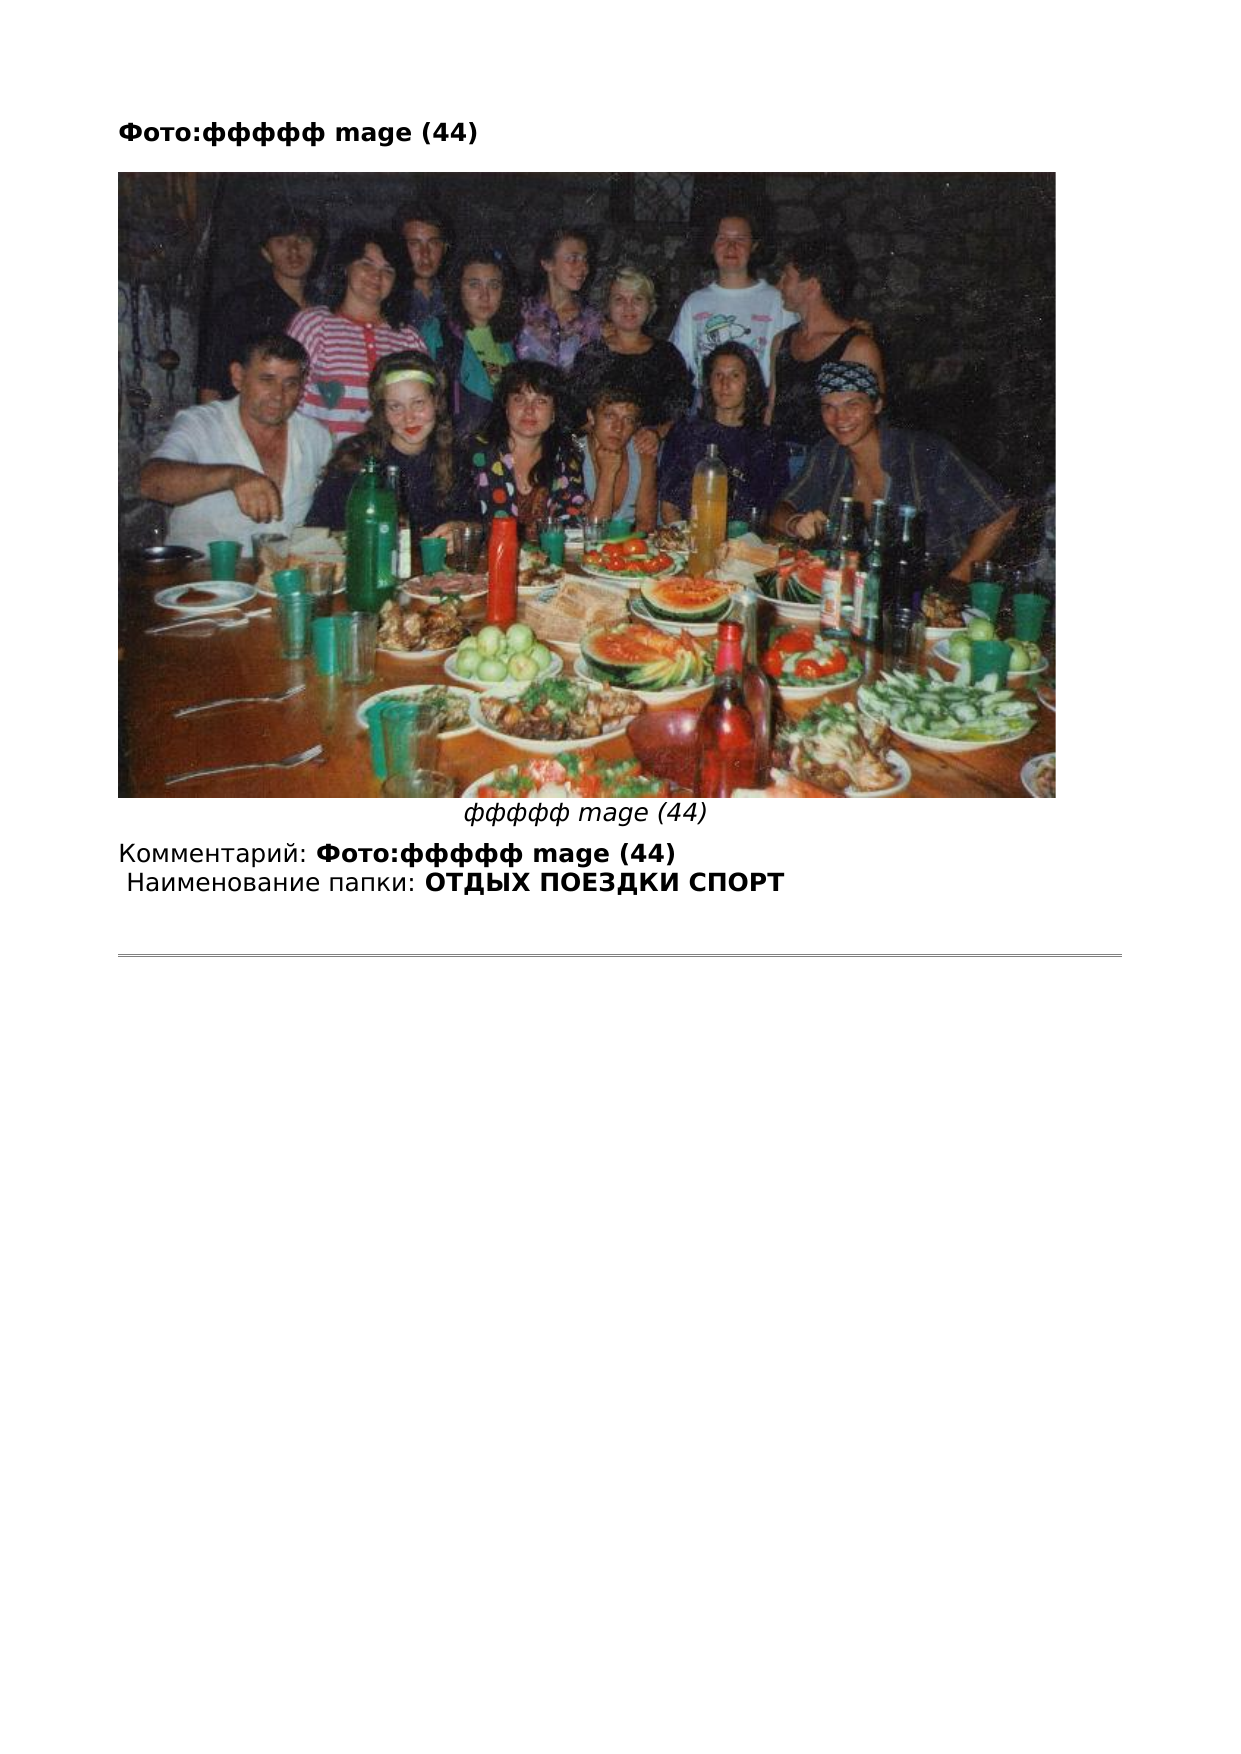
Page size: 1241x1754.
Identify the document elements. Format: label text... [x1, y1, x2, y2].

picture [118, 172, 1056, 798]
subtitle Фото:ффффф mage (44) [118, 118, 1122, 147]
text Комментарий: Фото:ффффф mage (44) Наименование папки: ОТДЫХ ПОЕЗДКИ СПОРТ [118, 839, 1122, 927]
text ффффф mage (44) [118, 798, 1056, 827]
